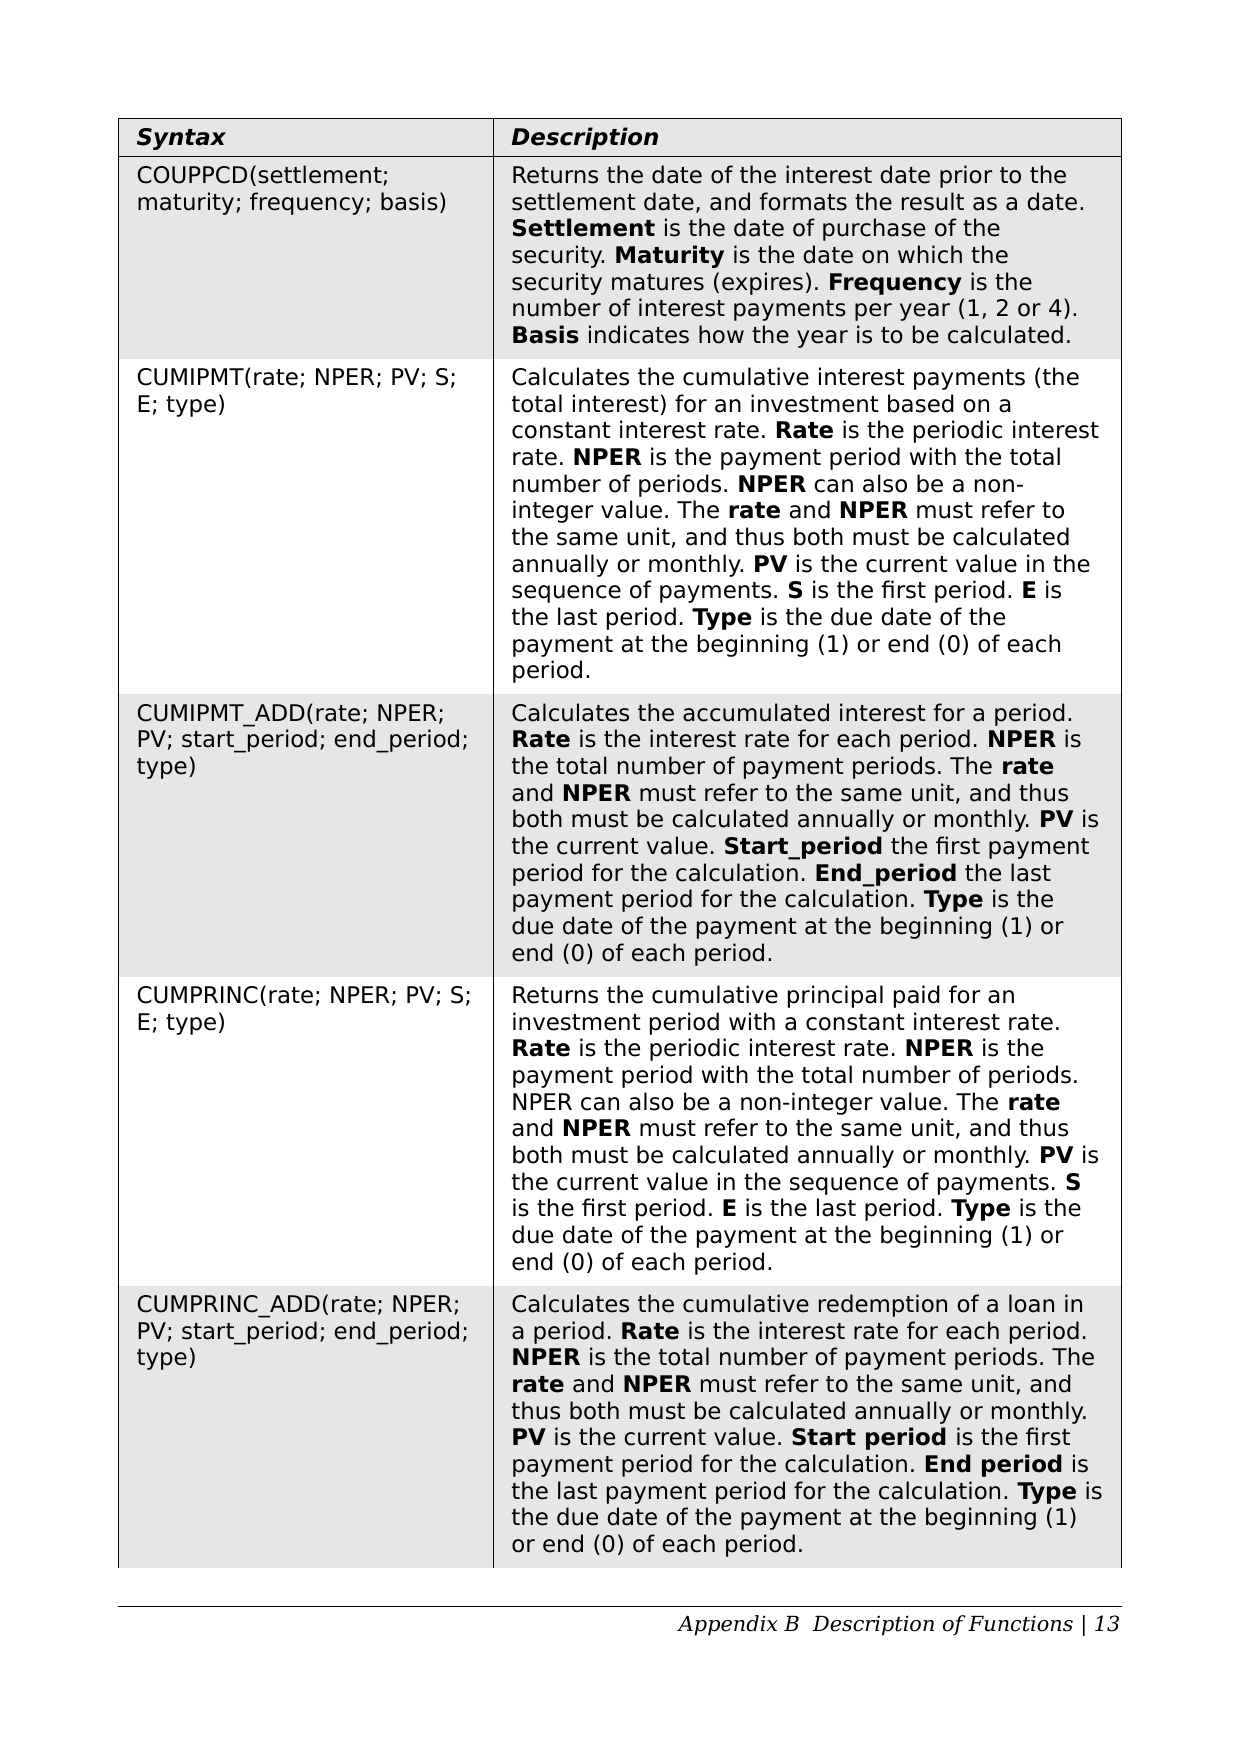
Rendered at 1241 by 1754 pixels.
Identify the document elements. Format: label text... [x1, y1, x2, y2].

table_cell Calculates the cumulative redemption of a loan in a period. Rate is the interest rate for each period. NPER is the total number of payment periods. The rate and NPER must refer to the same unit, and thus both must be calculated annually or monthly. PV is the current value. Start period is the first payment period for the calculation. End period is the last payment period for the calculation. Type is the due date of the payment at the beginning (1) or end (0) of each period. [494, 1286, 1121, 1568]
table_cell CUMIPMT(rate; NPER; PV; S; E; type) [119, 359, 493, 694]
table_cell Returns the cumulative principal paid for an investment period with a constant interest rate. Rate is the periodic interest rate. NPER is the payment period with the total number of periods. NPER can also be a non-integer value. The rate and NPER must refer to the same unit, and thus both must be calculated annually or monthly. PV is the current value in the sequence of payments. S is the first period. E is the last period. Type is the due date of the payment at the beginning (1) or end (0) of each period. [494, 977, 1121, 1286]
table_cell Returns the date of the interest date prior to the settlement date, and formats the result as a date. Settlement is the date of purchase of the security. Maturity is the date on which the security matures (expires). Frequency is the number of interest payments per year (1, 2 or 4). Basis indicates how the year is to be calculated. [494, 157, 1121, 359]
table_header Syntax [119, 119, 493, 156]
table_cell CUMPRINC(rate; NPER; PV; S; E; type) [119, 977, 493, 1286]
table_cell COUPPCD(settlement; maturity; frequency; basis) [119, 157, 493, 359]
table_header Description [494, 119, 1121, 156]
table_cell Calculates the accumulated interest for a period. Rate is the interest rate for each period. NPER is the total number of payment periods. The rate and NPER must refer to the same unit, and thus both must be calculated annually or monthly. PV is the current value. Start_period the first payment period for the calculation. End_period the last payment period for the calculation. Type is the due date of the payment at the beginning (1) or end (0) of each period. [494, 694, 1121, 977]
table_cell CUMIPMT_ADD(rate; NPER; PV; start_period; end_period; type) [119, 694, 493, 977]
table_cell Calculates the cumulative interest payments (the total interest) for an investment based on a constant interest rate. Rate is the periodic interest rate. NPER is the payment period with the total number of periods. NPER can also be a non-integer value. The rate and NPER must refer to the same unit, and thus both must be calculated annually or monthly. PV is the current value in the sequence of payments. S is the first period. E is the last period. Type is the due date of the payment at the beginning (1) or end (0) of each period. [494, 359, 1121, 694]
table_cell CUMPRINC_ADD(rate; NPER; PV; start_period; end_period; type) [119, 1286, 493, 1568]
